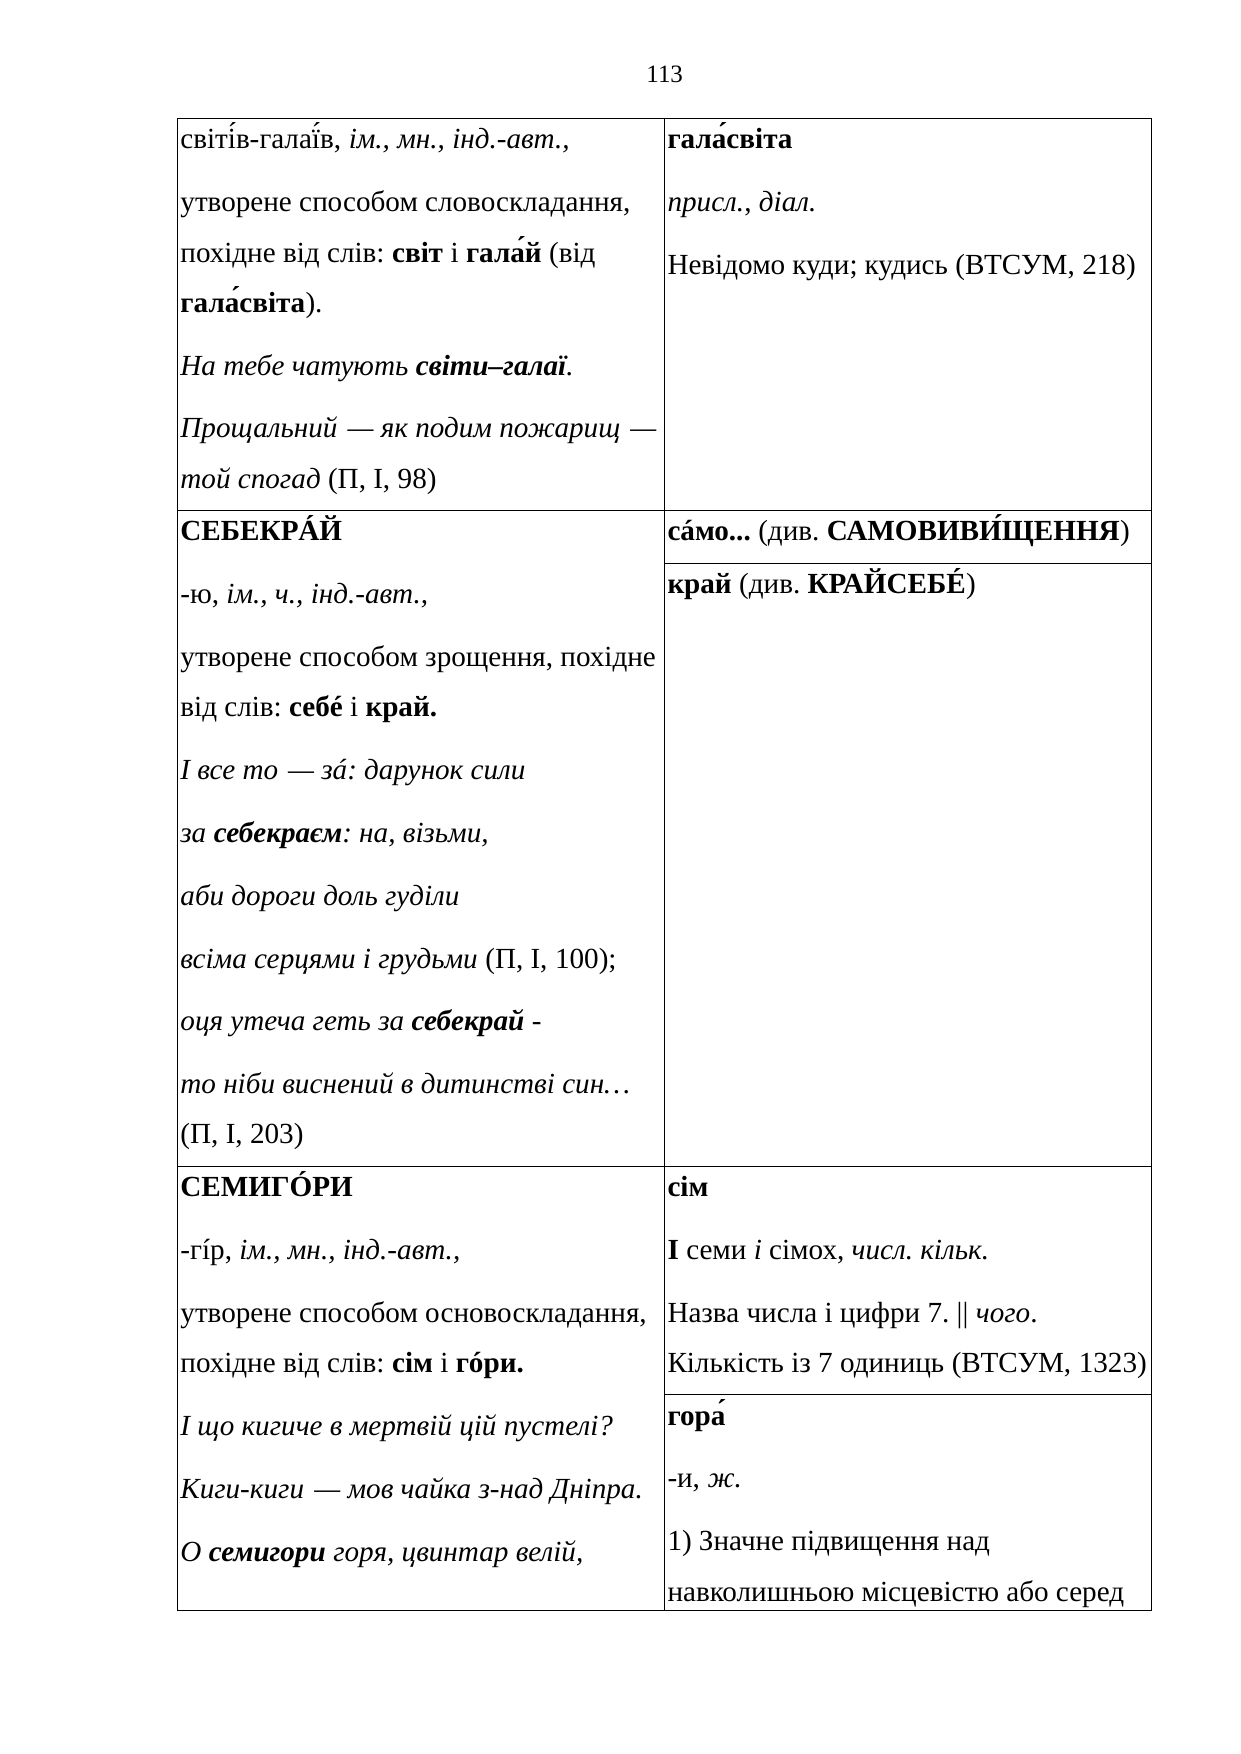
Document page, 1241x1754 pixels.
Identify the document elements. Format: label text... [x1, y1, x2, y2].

table_cell гора́ -и, ж. 1) Значне підвищення над навколишньою місцевістю або серед [665, 1395, 1151, 1610]
table_cell СЕБЕКРÁЙ -ю, ім., ч., інд.-авт., утворене способом зрощення, похідне від слів: себé і край. І все то — зá: дарунок сили за себекраєм: на, візьми, аби дороги доль гуділи всіма серцями і грудьми (П, І, 100); оця утеча геть за себекрай - то ніби виснений в дитинстві син… (П, І, 203) [178, 511, 664, 1166]
table_cell сáмо... (див. САМОВИВИ́ЩЕННЯ) [665, 511, 1151, 563]
table_cell світі́в-галаї́в, ім., мн., інд.-авт., утворене способом словоскладання, похідне від слів: світ і гала́й (від гала́світа). На тебе чатують світи–галаї. Прощальний — як подим пожарищ — той спогад (П, І, 98) [178, 119, 664, 510]
table_cell край (див. КРАЙСЕБÉ) [665, 564, 1151, 1166]
table_cell СЕМИГÓРИ -гíр, ім., мн., інд.-авт., утворене способом основоскладання, похідне від слів: сім і гóри. І що кигиче в мертвій цій пустелі? Киги-киги — мов чайка з-над Дніпра. О семигори горя, цвинтар велій, [178, 1167, 664, 1610]
table_cell гала́світа присл., діал. Невідомо куди; кудись (ВТСУМ, 218) [665, 119, 1151, 510]
table_cell сім I семи і сімох, числ. кільк. Назва числа і цифри 7. || чого. Кількість із 7 одиниць (ВТСУМ, 1323) [665, 1167, 1151, 1394]
